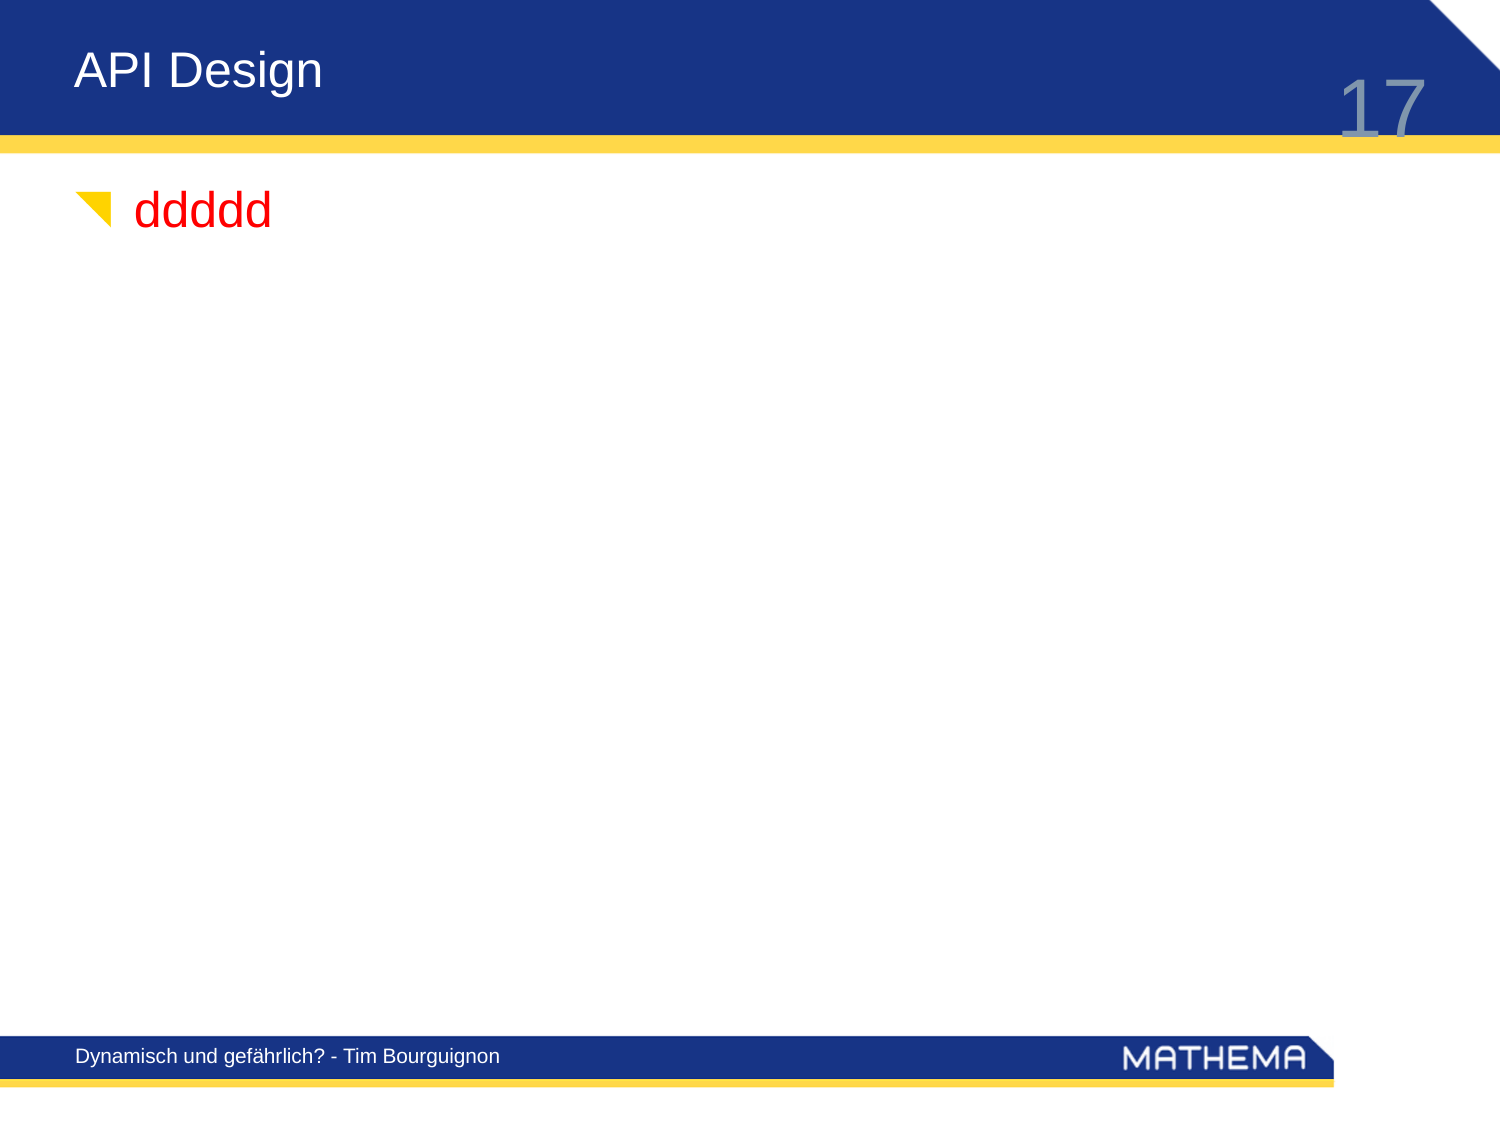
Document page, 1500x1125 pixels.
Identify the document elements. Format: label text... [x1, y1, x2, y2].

picture [0, 0, 1500, 1125]
list ddddd [75, 181, 1426, 1008]
title API Design [73, 40, 1276, 100]
